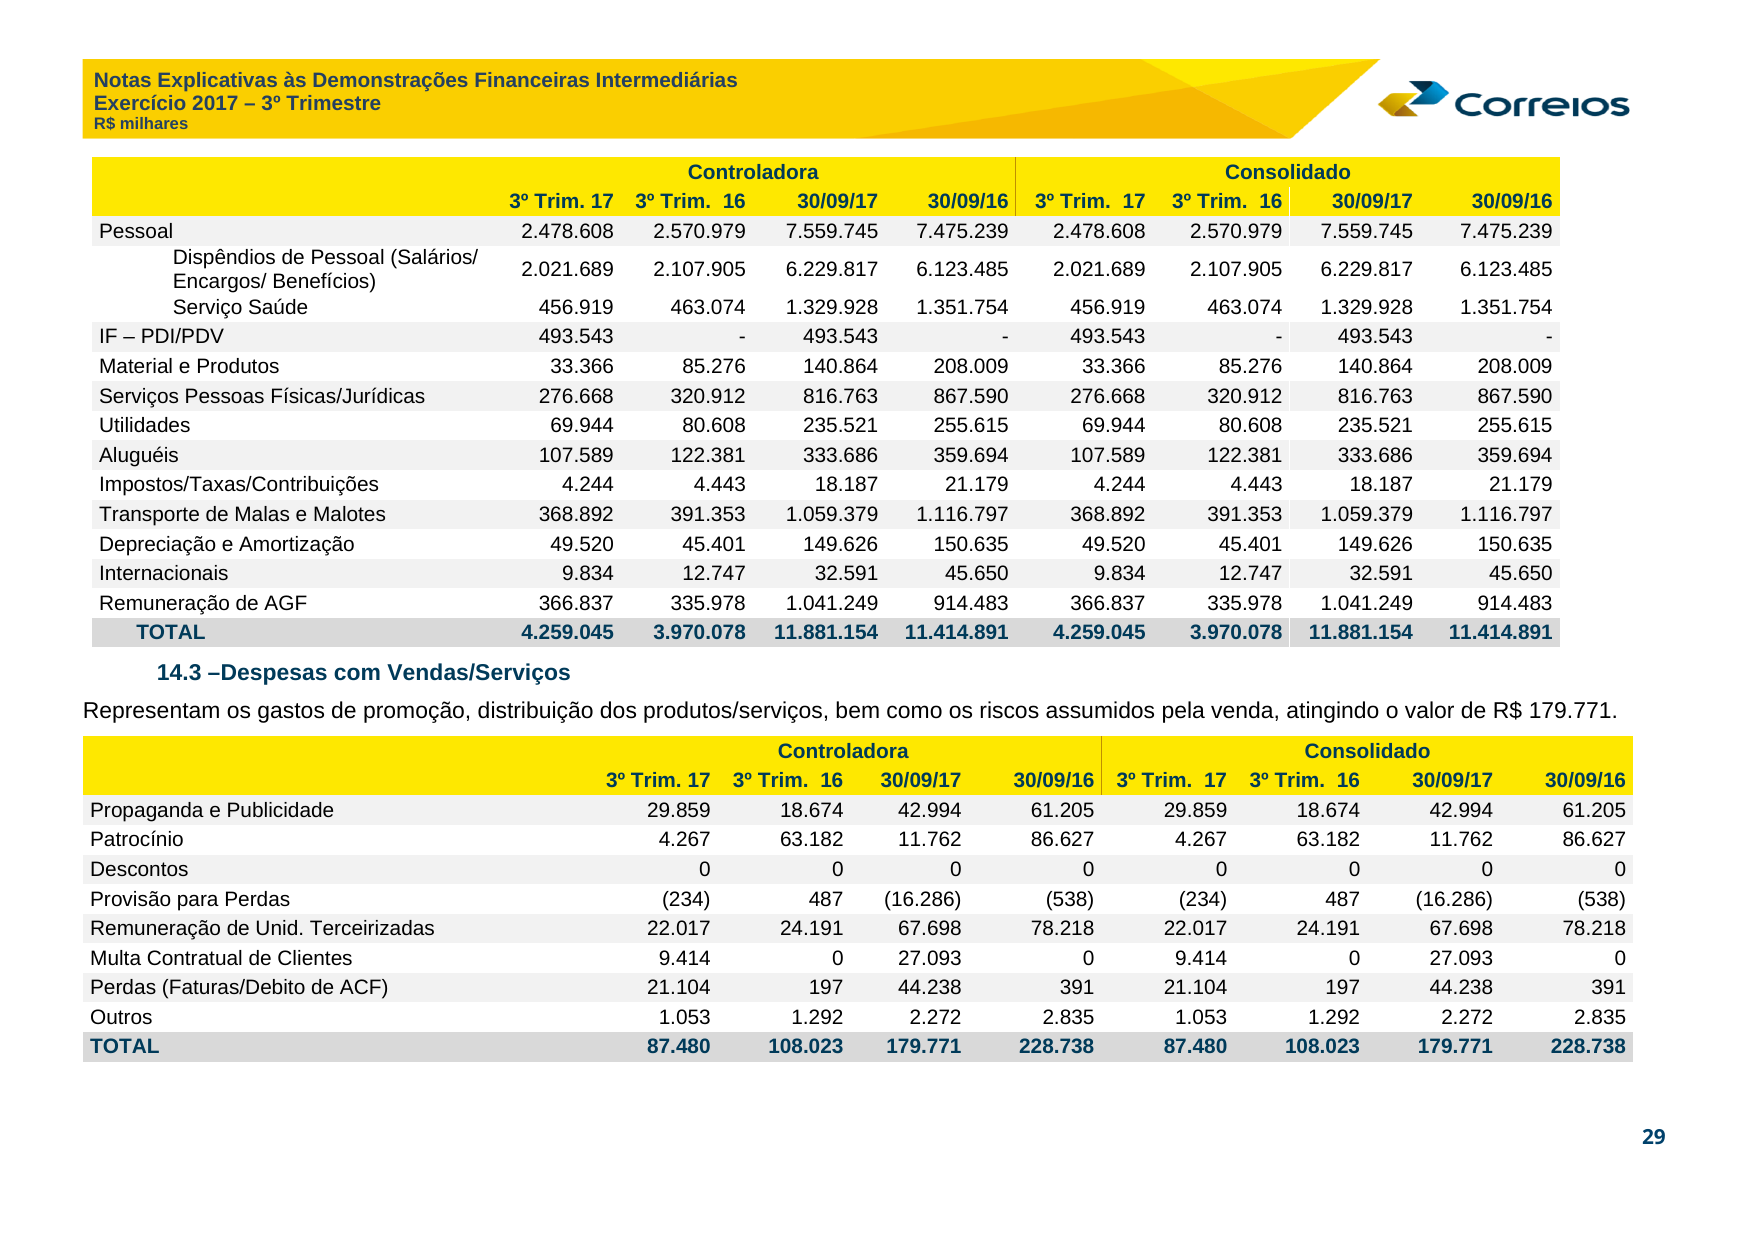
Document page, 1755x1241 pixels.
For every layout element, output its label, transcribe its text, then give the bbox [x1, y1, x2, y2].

table_cell 2.478.608 [1016, 216, 1153, 246]
table_cell 456.919 [1016, 293, 1153, 322]
table_cell 61.205 [1500, 795, 1633, 825]
table_cell 359.694 [885, 440, 1016, 470]
table_cell 21.179 [1420, 470, 1560, 499]
table_cell 391.353 [1153, 500, 1289, 529]
table_cell 11.414.891 [1420, 618, 1560, 647]
table_cell 1.292 [1234, 1003, 1367, 1032]
table_cell 235.521 [753, 411, 885, 440]
table_cell 30/09/17 [1290, 187, 1420, 216]
table_cell 2.107.905 [1153, 246, 1289, 292]
table_cell TOTAL [83, 1032, 585, 1062]
table_cell 493.543 [490, 322, 621, 352]
table_cell 22.017 [585, 914, 718, 943]
table_cell 7.475.239 [885, 216, 1016, 246]
table_cell 27.093 [1367, 943, 1500, 973]
table_cell Serviço Saúde [92, 293, 490, 322]
table_cell 44.238 [1367, 973, 1500, 1002]
text Representam os gastos de promoção, distribuição dos produtos/serviços, bem como os riscos assumidos pela venda, atingindo o valor de R$ 179.771. [83, 698, 1666, 724]
table_cell 87.480 [1101, 1032, 1234, 1062]
table_cell 2.478.608 [490, 216, 621, 246]
table_cell IF – PDI/PDV [92, 322, 490, 352]
table_cell 391.353 [621, 500, 753, 529]
table_cell 18.674 [718, 795, 851, 825]
table_cell - [885, 322, 1016, 352]
table_cell 3º Trim. 17 [490, 187, 621, 216]
table_cell 45.401 [1153, 529, 1289, 559]
table_header Consolidado [1102, 736, 1633, 766]
table_cell 24.191 [718, 914, 851, 943]
table_cell 150.635 [885, 529, 1016, 559]
table_cell 6.123.485 [1420, 246, 1560, 292]
table_cell Utilidades [92, 411, 490, 440]
table_cell 0 [1101, 855, 1234, 884]
table_cell 149.626 [753, 529, 885, 559]
table_cell 107.589 [490, 440, 621, 470]
table_cell Aluguéis [92, 440, 490, 470]
table_cell 63.182 [718, 825, 851, 854]
table_cell 456.919 [490, 293, 621, 322]
table_cell 3º Trim. 16 [718, 766, 851, 795]
table_cell 30/09/17 [753, 187, 885, 216]
table_cell 11.414.891 [885, 618, 1016, 647]
table_cell 6.123.485 [885, 246, 1016, 292]
table_cell 0 [1500, 855, 1633, 884]
table_cell 463.074 [1153, 293, 1289, 322]
table_cell 9.834 [1016, 559, 1153, 588]
table_cell Remuneração de Unid. Terceirizadas [83, 914, 585, 943]
table_cell 0 [1234, 943, 1367, 973]
table_cell [83, 766, 585, 795]
table_cell 1.329.928 [753, 293, 885, 322]
table_cell 45.650 [885, 559, 1016, 588]
table_cell Descontos [83, 855, 585, 884]
table_cell 18.674 [1234, 795, 1367, 825]
table_cell 12.747 [621, 559, 753, 588]
table_cell 67.698 [851, 914, 969, 943]
table_cell 333.686 [1290, 440, 1420, 470]
table_cell 85.276 [1153, 352, 1289, 381]
table_cell 914.483 [1420, 588, 1560, 618]
table_cell 4.244 [490, 470, 621, 499]
table_cell 235.521 [1290, 411, 1420, 440]
table_cell 368.892 [1016, 500, 1153, 529]
table_cell 3.970.078 [621, 618, 753, 647]
table_cell 42.994 [1367, 795, 1500, 825]
table_cell 197 [718, 973, 851, 1002]
table_cell 4.244 [1016, 470, 1153, 499]
table_cell 1.041.249 [753, 588, 885, 618]
table_cell 61.205 [969, 795, 1101, 825]
table_cell 140.864 [1290, 352, 1420, 381]
table_cell - [1153, 322, 1289, 352]
table_cell Material e Produtos [92, 352, 490, 381]
table_cell 1.053 [585, 1003, 718, 1032]
table_cell 85.276 [621, 352, 753, 381]
table_cell 140.864 [753, 352, 885, 381]
table_cell [92, 187, 490, 216]
table_cell 87.480 [585, 1032, 718, 1062]
table_cell 0 [718, 943, 851, 973]
table_cell 122.381 [1153, 440, 1289, 470]
table_cell 3º Trim. 17 [1102, 766, 1234, 795]
table_cell 11.881.154 [1290, 618, 1420, 647]
table_cell 179.771 [851, 1032, 969, 1062]
table_cell 22.017 [1101, 914, 1234, 943]
table_cell 78.218 [969, 914, 1101, 943]
table_cell Outros [83, 1003, 585, 1032]
table_cell 44.238 [851, 973, 969, 1002]
table_cell 6.229.817 [753, 246, 885, 292]
table_cell 228.738 [969, 1032, 1101, 1062]
table_cell 27.093 [851, 943, 969, 973]
table_cell Dispêndios de Pessoal (Salários/ Encargos/ Benefícios) [92, 246, 490, 292]
table_cell 86.627 [1500, 825, 1633, 854]
table_cell 18.187 [1290, 470, 1420, 499]
table_cell 7.559.745 [1290, 216, 1420, 246]
table_cell 32.591 [1290, 559, 1420, 588]
table_cell 1.116.797 [885, 500, 1016, 529]
table_cell 11.881.154 [753, 618, 885, 647]
table_cell Propaganda e Publicidade [83, 795, 585, 825]
table_cell 2.021.689 [1016, 246, 1153, 292]
table_cell 21.104 [1101, 973, 1234, 1002]
table_cell 4.259.045 [490, 618, 621, 647]
table_cell 2.570.979 [621, 216, 753, 246]
table_cell Remuneração de AGF [92, 588, 490, 618]
table_cell (538) [1500, 884, 1633, 914]
table_cell 69.944 [490, 411, 621, 440]
table_cell 107.589 [1016, 440, 1153, 470]
table_cell 4.443 [621, 470, 753, 499]
table_cell 463.074 [621, 293, 753, 322]
table_cell 11.762 [1367, 825, 1500, 854]
table_cell 69.944 [1016, 411, 1153, 440]
table_cell 0 [969, 943, 1101, 973]
table_cell 1.059.379 [1290, 500, 1420, 529]
table_cell 6.229.817 [1290, 246, 1420, 292]
table_cell Depreciação e Amortização [92, 529, 490, 559]
table_cell 208.009 [885, 352, 1016, 381]
table_cell (538) [969, 884, 1101, 914]
table_cell 867.590 [885, 381, 1016, 411]
table_cell 150.635 [1420, 529, 1560, 559]
table_cell 45.401 [621, 529, 753, 559]
table_cell 816.763 [1290, 381, 1420, 411]
table_cell 487 [718, 884, 851, 914]
picture [82, 59, 1666, 139]
table_cell 3º Trim. 17 [1016, 187, 1153, 216]
table_cell 29.859 [1101, 795, 1234, 825]
table_cell 12.747 [1153, 559, 1289, 588]
table_cell 2.272 [1367, 1003, 1500, 1032]
table_cell 1.059.379 [753, 500, 885, 529]
table_cell 366.837 [490, 588, 621, 618]
table_cell 255.615 [885, 411, 1016, 440]
table_cell 7.559.745 [753, 216, 885, 246]
table_cell 30/09/16 [969, 766, 1101, 795]
table_cell 0 [718, 855, 851, 884]
table_cell 333.686 [753, 440, 885, 470]
table_cell 320.912 [621, 381, 753, 411]
table_cell 493.543 [753, 322, 885, 352]
table_cell 49.520 [490, 529, 621, 559]
table_header [92, 157, 490, 187]
table_cell 49.520 [1016, 529, 1153, 559]
table_cell Pessoal [92, 216, 490, 246]
table_cell 4.443 [1153, 470, 1289, 499]
table_cell 493.543 [1016, 322, 1153, 352]
table_cell 0 [969, 855, 1101, 884]
table_cell 197 [1234, 973, 1367, 1002]
table_cell 21.179 [885, 470, 1016, 499]
table_cell 487 [1234, 884, 1367, 914]
table_cell 368.892 [490, 500, 621, 529]
table_cell Perdas (Faturas/Debito de ACF) [83, 973, 585, 1002]
table_cell Impostos/Taxas/Contribuições [92, 470, 490, 499]
table_cell 30/09/16 [1420, 187, 1560, 216]
table_cell 9.414 [1101, 943, 1234, 973]
table_cell 30/09/17 [851, 766, 969, 795]
table_cell Transporte de Malas e Malotes [92, 500, 490, 529]
table_cell 2.835 [969, 1003, 1101, 1032]
table_cell 1.292 [718, 1003, 851, 1032]
table_cell 30/09/17 [1367, 766, 1500, 795]
table_cell 3º Trim. 16 [621, 187, 753, 216]
table_cell Serviços Pessoas Físicas/Jurídicas [92, 381, 490, 411]
table_cell 80.608 [621, 411, 753, 440]
table_cell (234) [585, 884, 718, 914]
table_cell 359.694 [1420, 440, 1560, 470]
table_cell Provisão para Perdas [83, 884, 585, 914]
table_cell - [1420, 322, 1560, 352]
table_cell TOTAL [92, 618, 490, 647]
table_cell 493.543 [1290, 322, 1420, 352]
table_cell 0 [1234, 855, 1367, 884]
table_cell - [621, 322, 753, 352]
table_cell 391 [1500, 973, 1633, 1002]
table_cell 320.912 [1153, 381, 1289, 411]
table_cell 108.023 [718, 1032, 851, 1062]
table_cell 1.053 [1101, 1003, 1234, 1032]
table_cell 0 [1367, 855, 1500, 884]
table_cell 7.475.239 [1420, 216, 1560, 246]
table_cell 3º Trim. 16 [1234, 766, 1367, 795]
table_cell Multa Contratual de Clientes [83, 943, 585, 973]
table_cell 86.627 [969, 825, 1101, 854]
table_cell 1.041.249 [1290, 588, 1420, 618]
table_cell 2.107.905 [621, 246, 753, 292]
table_header [83, 736, 585, 766]
table_cell 9.834 [490, 559, 621, 588]
table_cell 867.590 [1420, 381, 1560, 411]
table_cell 228.738 [1500, 1032, 1633, 1062]
table_cell 9.414 [585, 943, 718, 973]
table_cell 179.771 [1367, 1032, 1500, 1062]
table_cell 29.859 [585, 795, 718, 825]
table_cell 108.023 [1234, 1032, 1367, 1062]
table_header Consolidado [1016, 157, 1560, 187]
table_cell 914.483 [885, 588, 1016, 618]
table_cell (16.286) [851, 884, 969, 914]
table_header Controladora [585, 736, 1101, 766]
table_cell 2.021.689 [490, 246, 621, 292]
table_cell 2.835 [1500, 1003, 1633, 1032]
table_cell 1.116.797 [1420, 500, 1560, 529]
table_cell 0 [1500, 943, 1633, 973]
table_cell 276.668 [490, 381, 621, 411]
table_cell (234) [1101, 884, 1234, 914]
table_cell 1.351.754 [1420, 293, 1560, 322]
table_cell Internacionais [92, 559, 490, 588]
table_cell (16.286) [1367, 884, 1500, 914]
list Despesas com Vendas/Serviços [83, 660, 1666, 686]
table_cell 366.837 [1016, 588, 1153, 618]
table_cell 63.182 [1234, 825, 1367, 854]
table_cell 11.762 [851, 825, 969, 854]
table_cell 42.994 [851, 795, 969, 825]
table_cell 45.650 [1420, 559, 1560, 588]
table_cell 4.259.045 [1016, 618, 1153, 647]
table_cell 335.978 [1153, 588, 1289, 618]
table_cell 3º Trim. 17 [585, 766, 718, 795]
table_cell 2.570.979 [1153, 216, 1289, 246]
table_cell 3.970.078 [1153, 618, 1289, 647]
table_cell 208.009 [1420, 352, 1560, 381]
table_cell 391 [969, 973, 1101, 1002]
table_cell 122.381 [621, 440, 753, 470]
table_cell Patrocínio [83, 825, 585, 854]
table_cell 276.668 [1016, 381, 1153, 411]
table_cell 33.366 [1016, 352, 1153, 381]
table_cell 0 [851, 855, 969, 884]
table_cell 816.763 [753, 381, 885, 411]
table_cell 78.218 [1500, 914, 1633, 943]
table_cell 80.608 [1153, 411, 1289, 440]
table_cell 3º Trim. 16 [1153, 187, 1289, 216]
table_cell 24.191 [1234, 914, 1367, 943]
table_cell 255.615 [1420, 411, 1560, 440]
table_cell 4.267 [585, 825, 718, 854]
table_cell 2.272 [851, 1003, 969, 1032]
table_cell 32.591 [753, 559, 885, 588]
table_header Controladora [490, 157, 1015, 187]
table_cell 0 [585, 855, 718, 884]
table_cell 21.104 [585, 973, 718, 1002]
table_cell 18.187 [753, 470, 885, 499]
table_cell 335.978 [621, 588, 753, 618]
table_cell 30/09/16 [885, 187, 1015, 216]
table_cell 33.366 [490, 352, 621, 381]
table_cell 30/09/16 [1500, 766, 1633, 795]
table_cell 149.626 [1290, 529, 1420, 559]
table_cell 1.351.754 [885, 293, 1016, 322]
table_cell 1.329.928 [1290, 293, 1420, 322]
table_cell 67.698 [1367, 914, 1500, 943]
table_cell 4.267 [1101, 825, 1234, 854]
